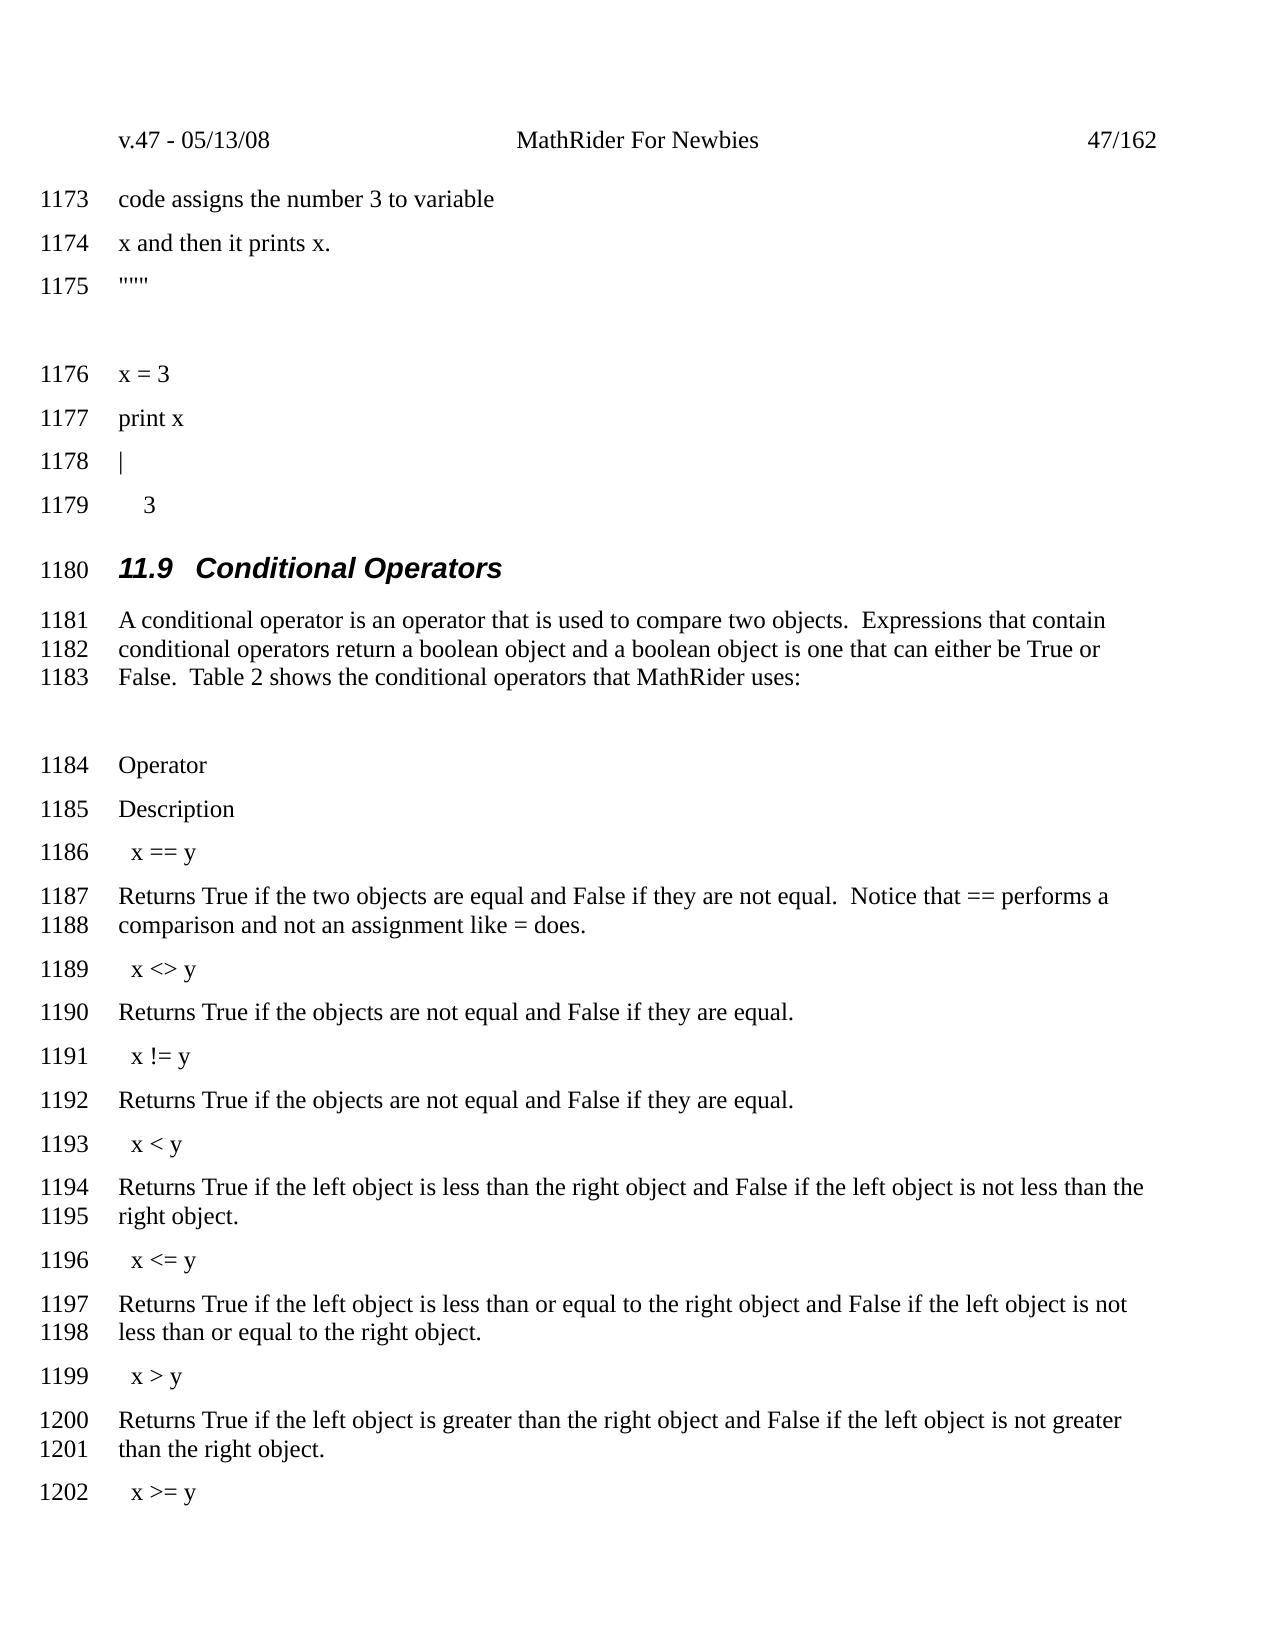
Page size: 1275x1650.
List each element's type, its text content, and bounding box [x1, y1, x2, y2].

text x < y [118, 1129, 1157, 1157]
text x and then it prints x. [118, 228, 1157, 256]
text Returns True if the left object is less than the right object and False if the left object is not less than the right object. [118, 1172, 1157, 1230]
text Returns True if the objects are not equal and False if they are equal. [118, 997, 1157, 1026]
text x > y [118, 1361, 1157, 1390]
text x >= y [118, 1477, 1157, 1506]
text x <> y [118, 954, 1157, 982]
text code assigns the number 3 to variable [118, 184, 1157, 213]
text Operator [118, 750, 1157, 779]
text x != y [118, 1041, 1157, 1070]
text x <= y [118, 1245, 1157, 1274]
text Returns True if the objects are not equal and False if they are equal. [118, 1085, 1157, 1114]
text | [118, 446, 1157, 475]
text Returns True if the left object is less than or equal to the right object and False if the left object is not less than or equal to the right object. [118, 1289, 1157, 1346]
text 3 [118, 490, 1157, 519]
text Returns True if the left object is greater than the right object and False if the left object is not greater than the right object. [118, 1405, 1157, 1462]
text print x [118, 403, 1157, 431]
text """ [118, 271, 1157, 300]
text A conditional operator is an operator that is used to compare two objects. Expressions that contain conditional operators return a boolean object and a boolean object is one that can either be True or False. Table 2 shows the conditional operators that MathRider uses: [118, 605, 1157, 691]
subtitle Conditional Operators [118, 551, 1157, 585]
text x == y [118, 837, 1157, 866]
text x = 3 [118, 359, 1157, 388]
text Returns True if the two objects are equal and False if they are not equal. Notice that == performs a comparison and not an assignment like = does. [118, 881, 1157, 939]
text Description [118, 794, 1157, 822]
